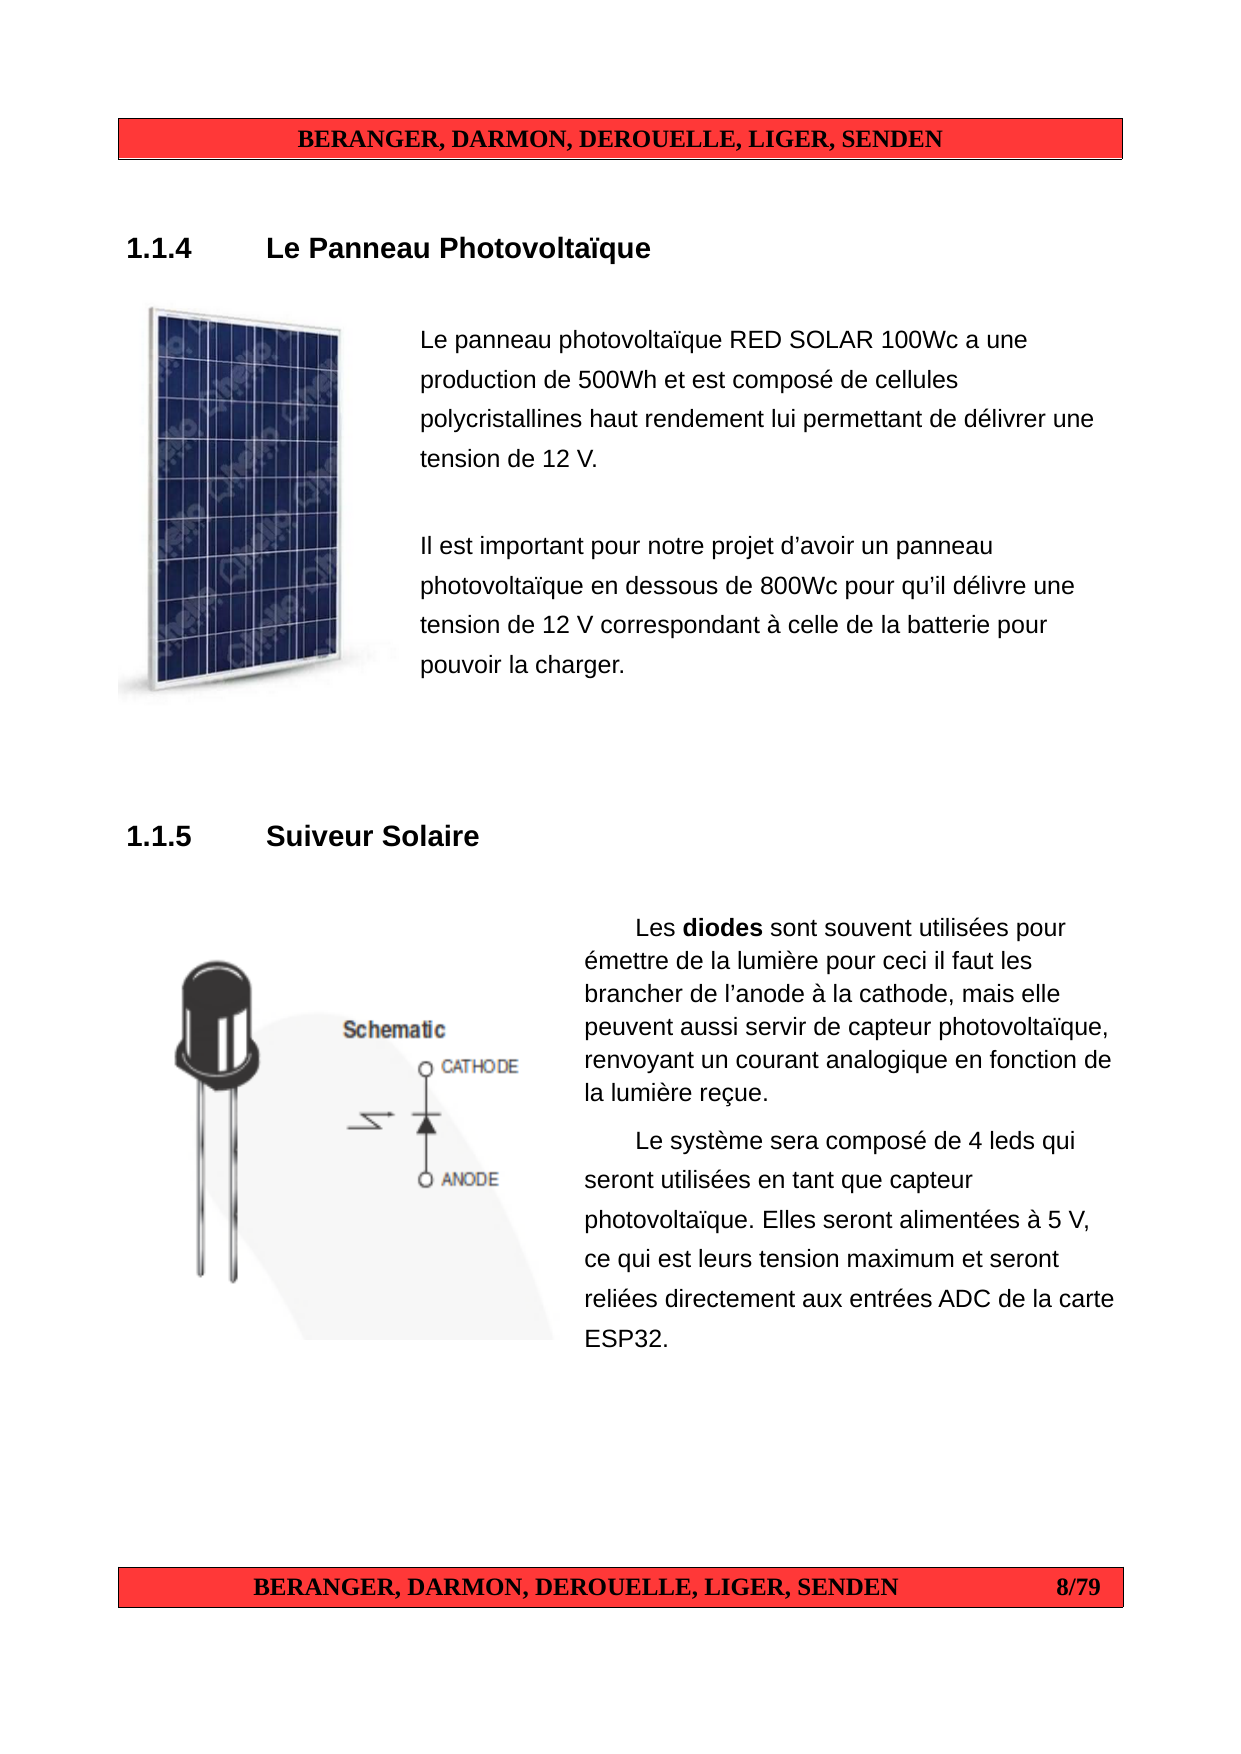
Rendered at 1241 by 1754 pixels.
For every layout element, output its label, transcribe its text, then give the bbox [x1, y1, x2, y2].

text Le panneau photovoltaïque RED SOLAR 100Wc a une production de 500Wh et est composé de cellules polycristallines haut rendement lui permettant de délivrer une tension de 12 V. [420, 325, 1122, 473]
subtitle Suiveur Solaire [118, 819, 1122, 853]
subtitle Le Panneau Photovoltaïque [118, 231, 1122, 265]
picture [118, 276, 420, 706]
text Les diodes sont souvent utilisées pour émettre de la lumière pour ceci il faut les brancher de l’anode à la cathode, mais elle peuvent aussi servir de capteur photovoltaïque, renvoyant un courant analogique en fonction de la lumière reçue. [585, 913, 1122, 1107]
picture [118, 910, 585, 1340]
text Il est important pour notre projet d’avoir un panneau photovoltaïque en dessous de 800Wc pour qu’il délivre une tension de 12 V correspondant à celle de la batterie pour pouvoir la charger. [420, 531, 1122, 679]
text Le système sera composé de 4 leds qui seront utilisées en tant que capteur photovoltaïque. Elles seront alimentées à 5 V, ce qui est leurs tension maximum et seront reliées directement aux entrées ADC de la carte ESP32. [118, 1126, 1122, 1352]
